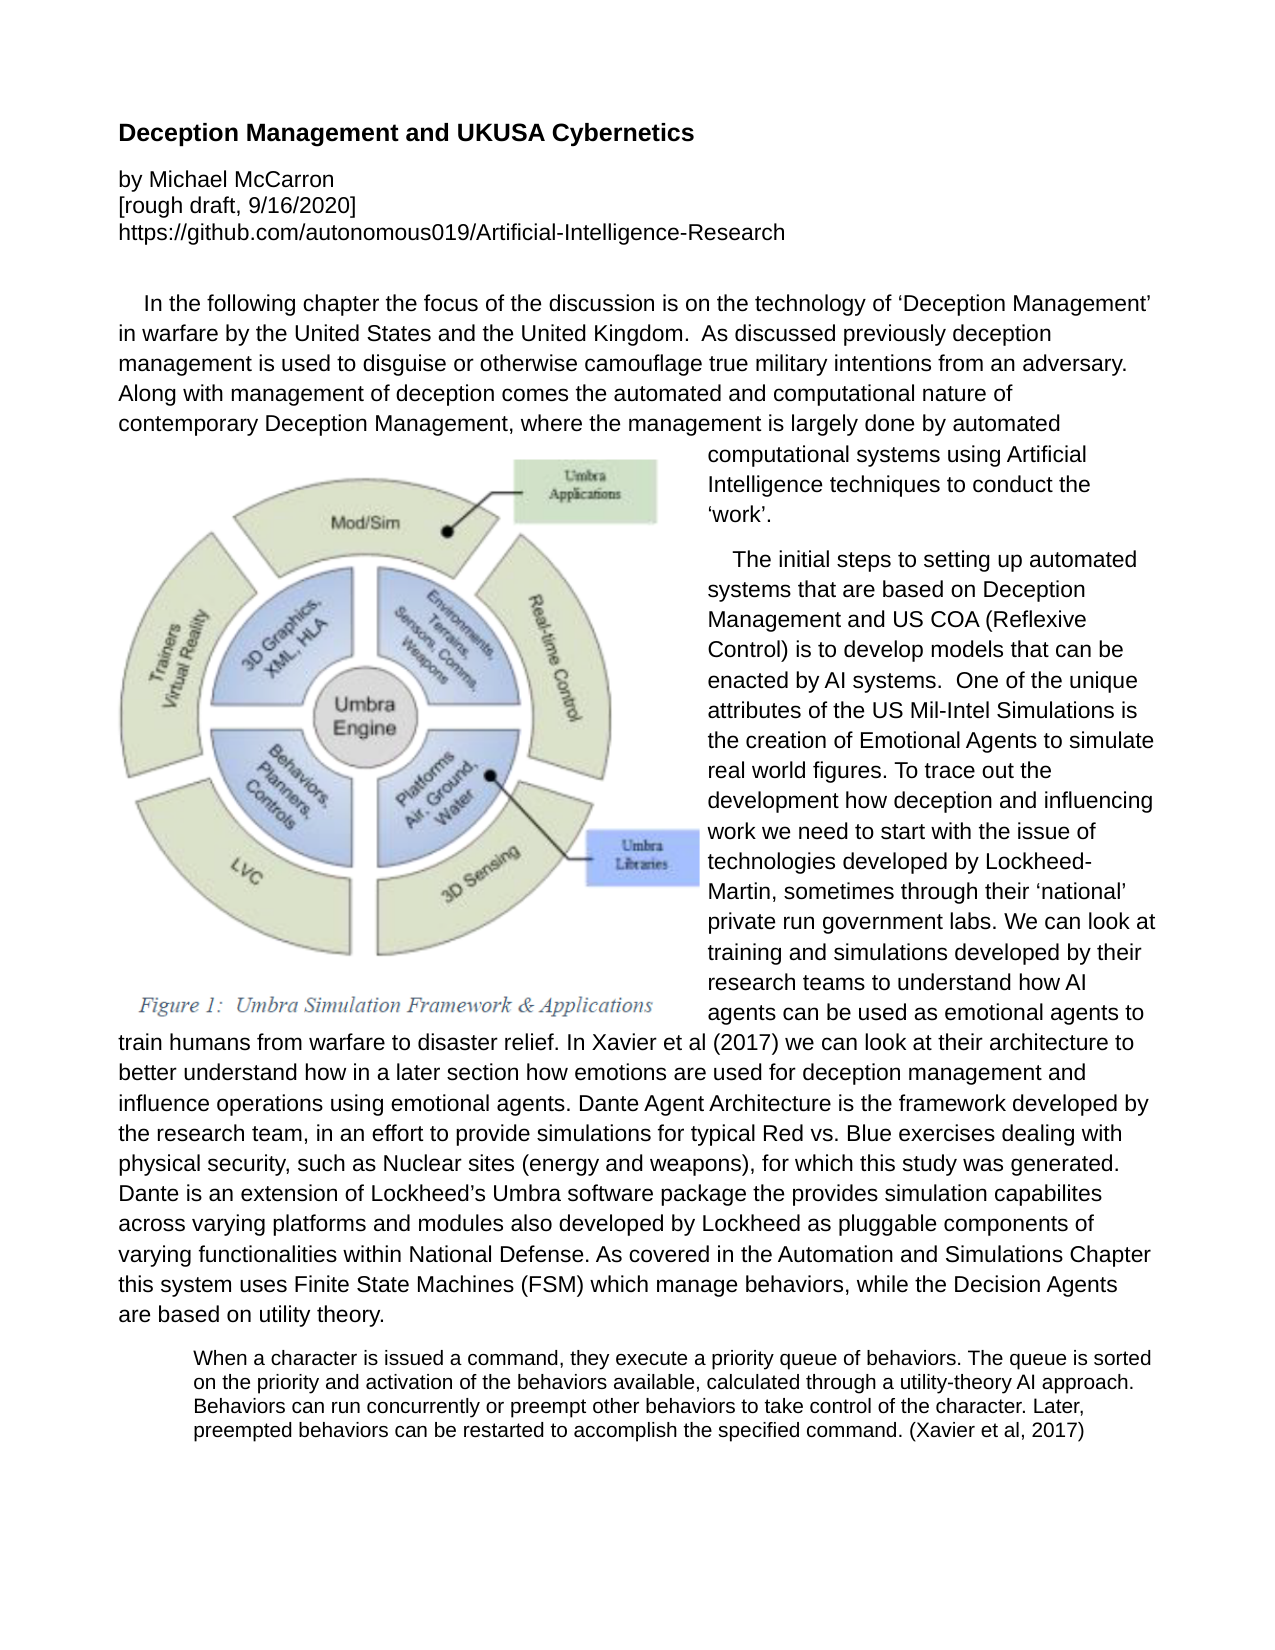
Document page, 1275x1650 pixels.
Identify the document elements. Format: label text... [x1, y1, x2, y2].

text In the following chapter the focus of the discussion is on the technology of ‘Deception Management’ in warfare by the United States and the United Kingdom. As discussed previously deception management is used to disguise or otherwise camouflage true military intentions from an adversary. Along with management of deception comes the automated and computational nature of contemporary Deception Management, where the management is largely done by automated computational systems using Artificial Intelligence techniques to conduct the ‘work’. [118, 289, 1157, 527]
text by Michael McCarron [118, 166, 1157, 192]
text The initial steps to setting up automated systems that are based on Deception Management and US COA (Reflexive Control) is to develop models that can be enacted by AI systems. One of the unique attributes of the US Mil-Intel Simulations is the creation of Emotional Agents to simulate real world figures. To trace out the development how deception and influencing work we need to start with the issue of technologies developed by Lockheed-Martin, sometimes through their ‘national’ private run government labs. We can look at training and simulations developed by their research teams to understand how AI agents can be used as emotional agents to train humans from warfare to disaster relief. In Xavier et al (2017) we can look at their architecture to better understand how in a later section how emotions are used for deception management and influence operations using emotional agents. Dante Agent Architecture is the framework developed by the research team, in an effort to provide simulations for typical Red vs. Blue exercises dealing with physical security, such as Nuclear sites (energy and weapons), for which this study was generated. Dante is an extension of Lockheed’s Umbra software package the provides simulation capabilites across varying platforms and modules also developed by Lockheed as pluggable components of varying functionalities within National Defense. As covered in the Automation and Simulations Chapter this system uses Finite State Machines (FSM) which manage behaviors, while the Decision Agents are based on utility theory. [118, 546, 1157, 1327]
text When a character is issued a command, they execute a priority queue of behaviors. The queue is sorted on the priority and activation of the behaviors available, calculated through a utility-theory AI approach. Behaviors can run concurrently or preempt other behaviors to take control of the character. Later, preempted behaviors can be restarted to accomplish the specified command. (Xavier et al, 2017) [193, 1346, 1157, 1442]
picture [77, 448, 708, 1028]
text [rough draft, 9/16/2020] [118, 192, 1157, 218]
text https://github.com/autonomous019/Artificial-Intelligence-Research [118, 218, 1157, 245]
text Deception Management and UKUSA Cybernetics [118, 118, 1157, 147]
